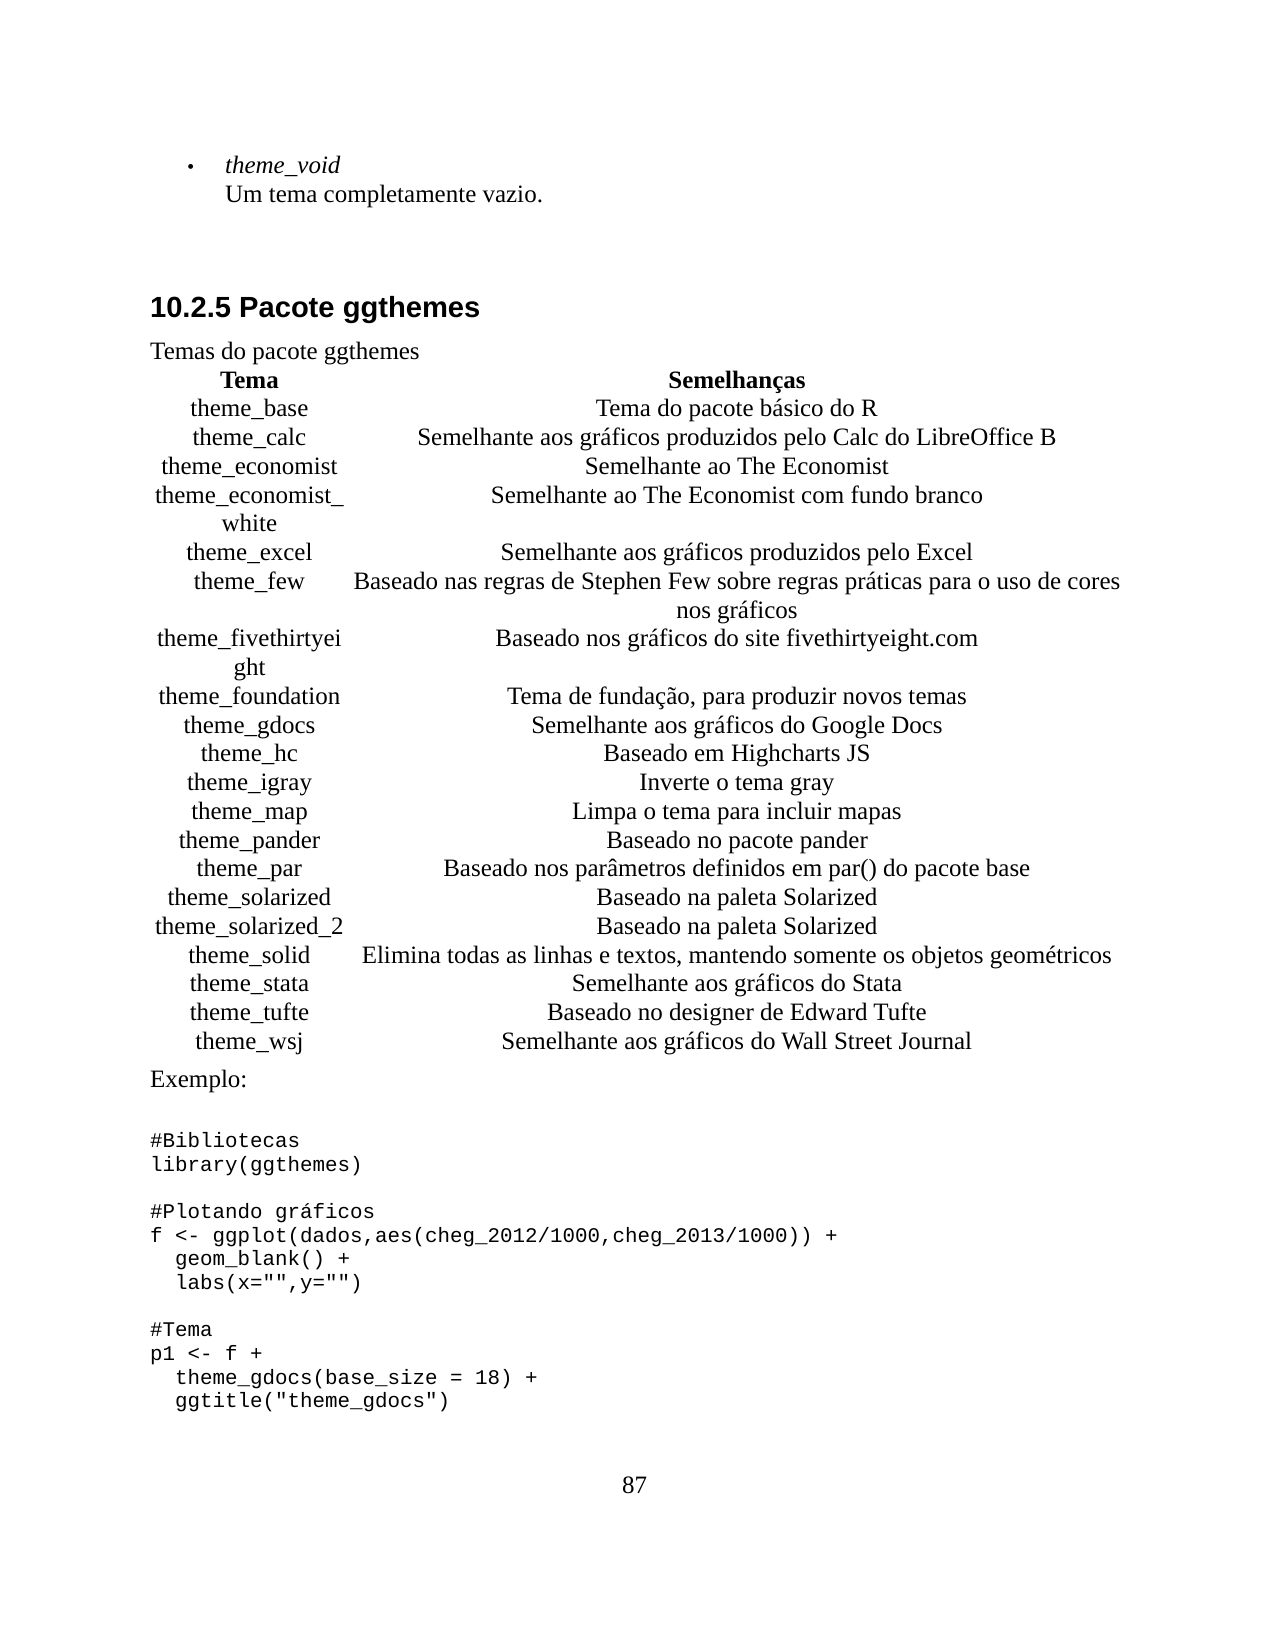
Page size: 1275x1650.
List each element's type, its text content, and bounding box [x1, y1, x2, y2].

text theme_gdocs(base_size = 18) + [150, 1367, 1125, 1390]
table_cell theme_foundation [150, 681, 348, 710]
table_cell Baseado na paleta Solarized [349, 882, 1125, 911]
table_cell Tema do pacote básico do R [349, 394, 1125, 422]
text Temas do pacote ggthemes [150, 336, 1125, 365]
table_cell theme_solarized [150, 882, 348, 911]
table_cell theme_fivethirtyeight [150, 624, 348, 681]
table_cell Baseado nas regras de Stephen Few sobre regras práticas para o uso de cores nos gráficos [349, 566, 1125, 623]
table_cell Semelhante ao The Economist [349, 451, 1125, 480]
table_cell theme_igray [150, 767, 348, 796]
table_cell Baseado no pacote pander [349, 825, 1125, 853]
table_cell theme_stata [150, 969, 348, 997]
table_cell Baseado em Highcharts JS [349, 739, 1125, 767]
table_cell Semelhante aos gráficos produzidos pelo Excel [349, 537, 1125, 566]
text f <- ggplot(dados,aes(cheg_2012/1000,cheg_2013/1000)) + [150, 1225, 1125, 1248]
text library(ggthemes) [150, 1154, 1125, 1177]
text #Tema [150, 1319, 1125, 1343]
text #Bibliotecas [150, 1130, 1125, 1154]
table_cell Baseado nos parâmetros definidos em par() do pacote base [349, 854, 1125, 882]
table_cell theme_wsj [150, 1026, 348, 1055]
table_cell Semelhante aos gráficos do Google Docs [349, 710, 1125, 738]
table_cell theme_calc [150, 422, 348, 451]
table_cell Limpa o tema para incluir mapas [349, 796, 1125, 825]
table_cell Semelhante aos gráficos do Wall Street Journal [349, 1026, 1125, 1055]
table_cell theme_par [150, 854, 348, 882]
table_cell Semelhante ao The Economist com fundo branco [349, 480, 1125, 537]
table_cell theme_excel [150, 537, 348, 566]
text ggtitle("theme_gdocs") [150, 1390, 1125, 1414]
text geom_blank() + [150, 1248, 1125, 1272]
table_cell theme_tufte [150, 997, 348, 1026]
table_cell theme_solarized_2 [150, 911, 348, 940]
table_header Tema [150, 365, 348, 393]
table_cell Baseado nos gráficos do site fivethirtyeight.com [349, 624, 1125, 681]
table_cell theme_economist_white [150, 480, 348, 537]
subtitle 10.2.5 Pacote ggthemes [150, 290, 1125, 323]
table_cell Elimina todas as linhas e textos, mantendo somente os objetos geométricos [349, 940, 1125, 968]
table_header Semelhanças [349, 365, 1125, 393]
list theme_void Um tema completamente vazio. [187, 150, 1125, 236]
table_cell Semelhante aos gráficos produzidos pelo Calc do LibreOffice B [349, 422, 1125, 451]
table_cell Inverte o tema gray [349, 767, 1125, 796]
table_cell theme_economist [150, 451, 348, 480]
table_cell theme_pander [150, 825, 348, 853]
table_cell theme_few [150, 566, 348, 623]
table_cell theme_gdocs [150, 710, 348, 738]
text p1 <- f + [150, 1343, 1125, 1367]
table_cell Tema de fundação, para produzir novos temas [349, 681, 1125, 710]
table_cell Baseado na paleta Solarized [349, 911, 1125, 940]
text labs(x="",y="") [150, 1272, 1125, 1296]
table_cell Semelhante aos gráficos do Stata [349, 969, 1125, 997]
table_cell theme_hc [150, 739, 348, 767]
text #Plotando gráficos [150, 1201, 1125, 1225]
table_cell theme_base [150, 394, 348, 422]
table_cell Baseado no designer de Edward Tufte [349, 997, 1125, 1026]
table_cell theme_map [150, 796, 348, 825]
table_cell theme_solid [150, 940, 348, 968]
text Exemplo: [150, 1064, 1125, 1121]
